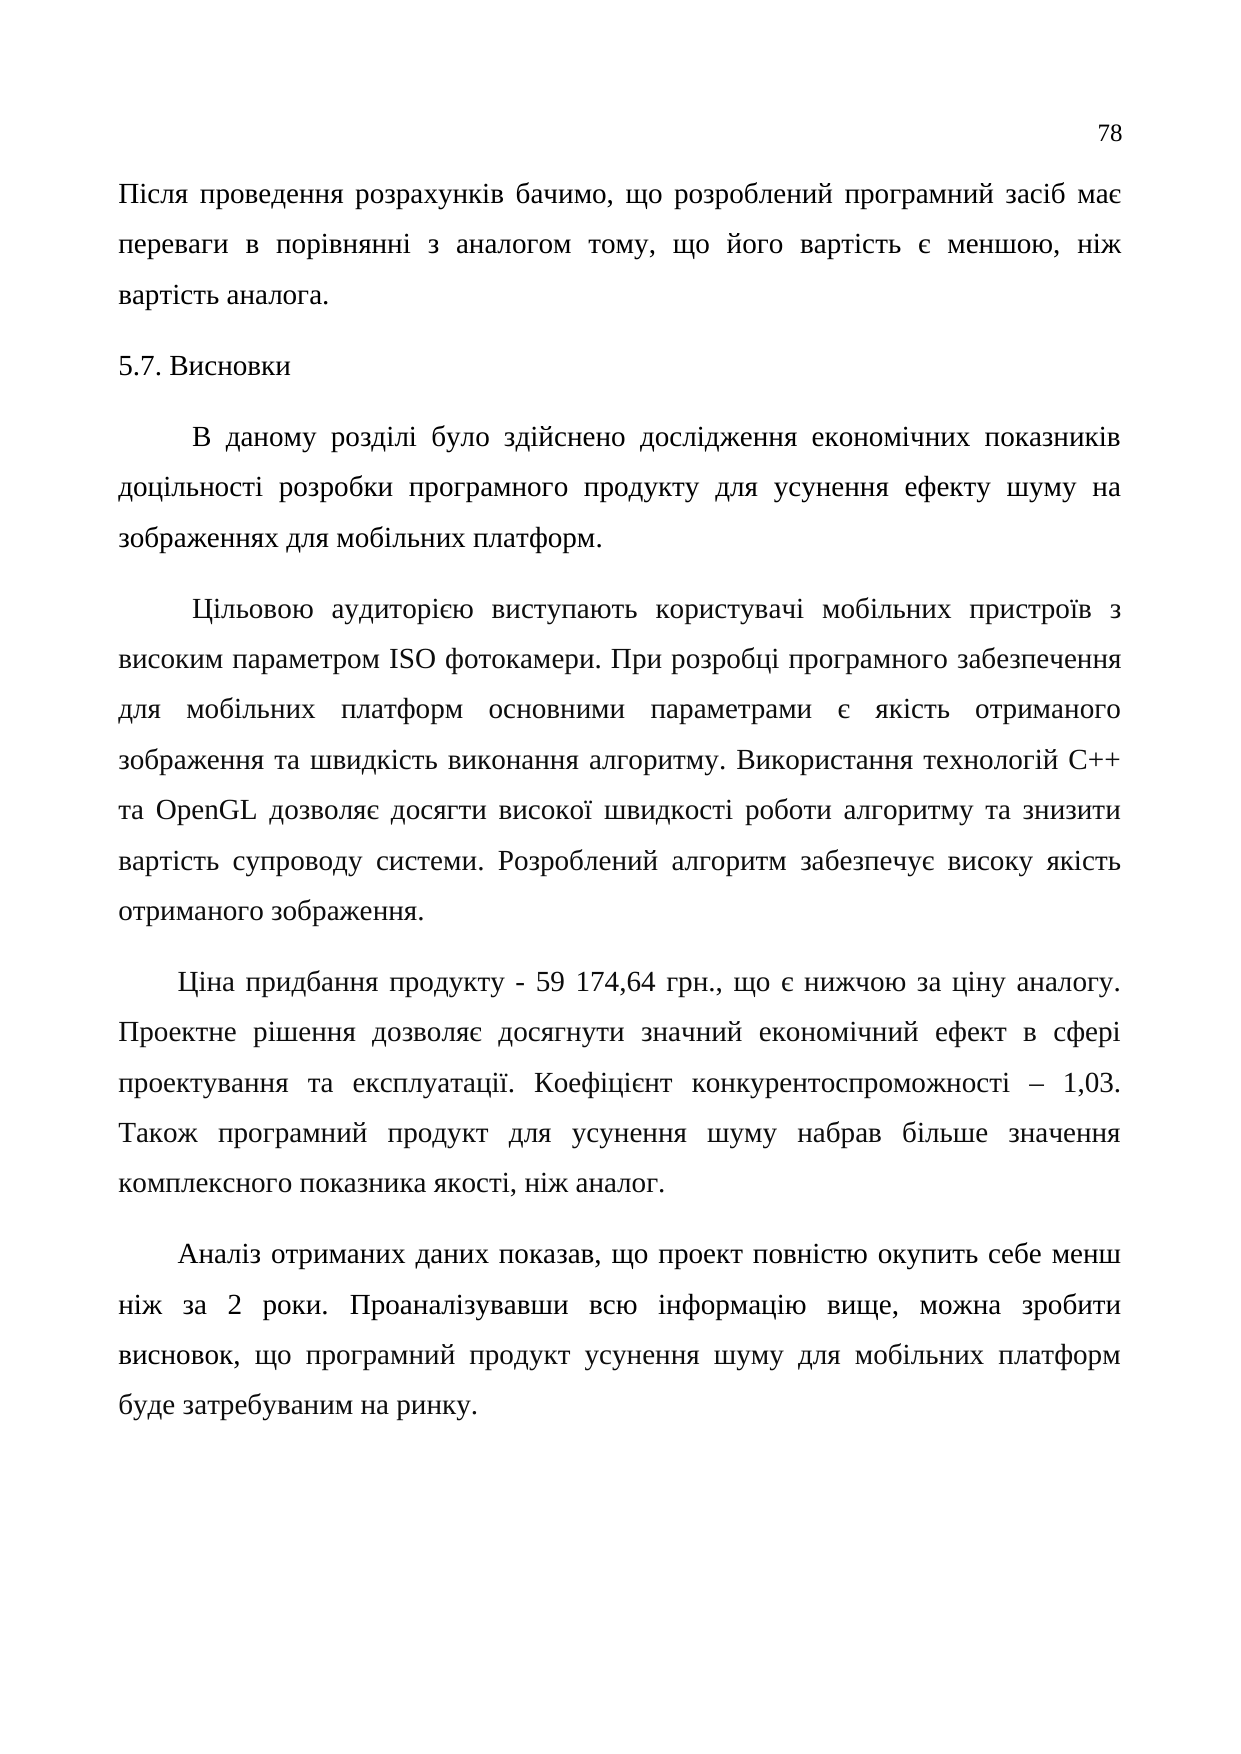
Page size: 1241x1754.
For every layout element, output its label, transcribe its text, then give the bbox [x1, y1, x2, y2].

text 5.7. Висновки [118, 348, 1122, 382]
text Аналіз отриманих даних показав, що проект повністю окупить себе менш ніж за 2 роки. Проаналізувавши всю інформацію вище, можна зробити висновок, що програмний продукт усунення шуму для мобільних платформ буде затребуваним на ринку. [118, 1236, 1122, 1421]
text Після проведення розрахунків бачимо, що розроблений програмний засіб має переваги в порівнянні з аналогом тому, що його вартість є меншою, ніж вартість аналога. [118, 176, 1122, 311]
text В даному розділі було здійснено дослідження економічних показників доцільності розробки програмного продукту для усунення ефекту шуму на зображеннях для мобільних платформ. [118, 419, 1122, 553]
text Ціна придбання продукту - 59 174,64 грн., що є нижчою за ціну аналогу. Проектне рішення дозволяє досягнути значний економічний ефект в сфері проектування та експлуатації. Коефіцієнт конкурентоспроможності – 1,03. Також програмний продукт для усунення шуму набрав більше значення комплексного показника якості, ніж аналог. [118, 964, 1122, 1199]
text Цільовою аудиторією виступають користувачі мобільних пристроїв з високим параметром ISO фотокамери. При розробці програмного забезпечення для мобільних платформ основними параметрами є якість отриманого зображення та швидкість виконання алгоритму. Використання технологій С++ та OpenGL дозволяє досягти високої швидкості роботи алгоритму та знизити вартість супроводу системи. Розроблений алгоритм забезпечує високу якість отриманого зображення. [118, 591, 1122, 926]
